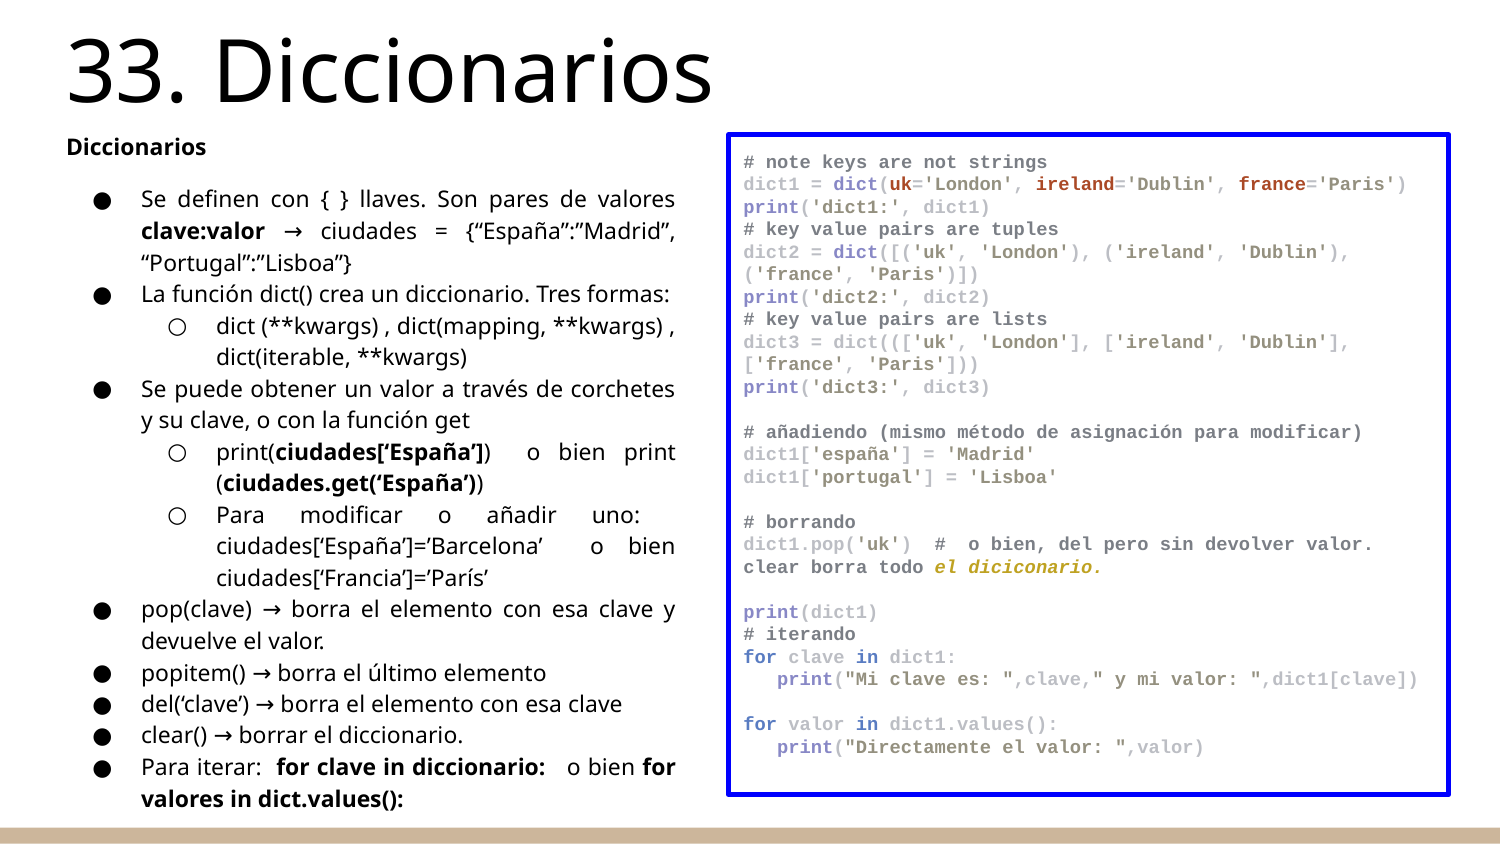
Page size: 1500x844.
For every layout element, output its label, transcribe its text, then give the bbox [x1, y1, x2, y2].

title 33. Diccionarios [51, 41, 1449, 135]
text_box Diccionarios Se definen con { } llaves. Son pares de valores clave:valor → ciudades = {“España”:”Madrid”, “Portugal”:”Lisboa”} La función dict() crea un diccionario. Tres formas: dict (**kwargs) , dict(mapping, **kwargs) , dict(iterable, **kwargs) Se puede obtener un valor a través de corchetes y su clave, o con la función get print(ciudades[‘España’]) o bien print (ciudades.get(‘España’)) Para modificar o añadir uno: ciudades[‘España’]=’Barcelona’ o bien ciudades[‘Francia’]=’París’ pop(clave) → borra el elemento con esa clave y devuelve el valor. popitem() → borra el último elemento del(‘clave’) → borra el elemento con esa clave clear() → borrar el diccionario. Para iterar: for clave in diccionario: o bien for valores in dict.values(): [51, 134, 692, 806]
text_box # note keys are not strings dict1 = dict(uk='London', ireland='Dublin', france='Paris') print('dict1:', dict1) # key value pairs are tuples dict2 = dict([('uk', 'London'), ('ireland', 'Dublin'), ('france', 'Paris')]) print('dict2:', dict2) # key value pairs are lists dict3 = dict((['uk', 'London'], ['ireland', 'Dublin'], ['france', 'Paris'])) print('dict3:', dict3) # añadiendo (mismo método de asignación para modificar) dict1['españa'] = 'Madrid' dict1['portugal'] = 'Lisboa' # borrando dict1.pop('uk') # o bien, del pero sin devolver valor. clear borra todo el diciconario. print(dict1) # iterando for clave in dict1: print("Mi clave es: ",clave," y mi valor: ",dict1[clave]) for valor in dict1.values(): print("Directamente el valor: ",valor) [728, 134, 1449, 795]
